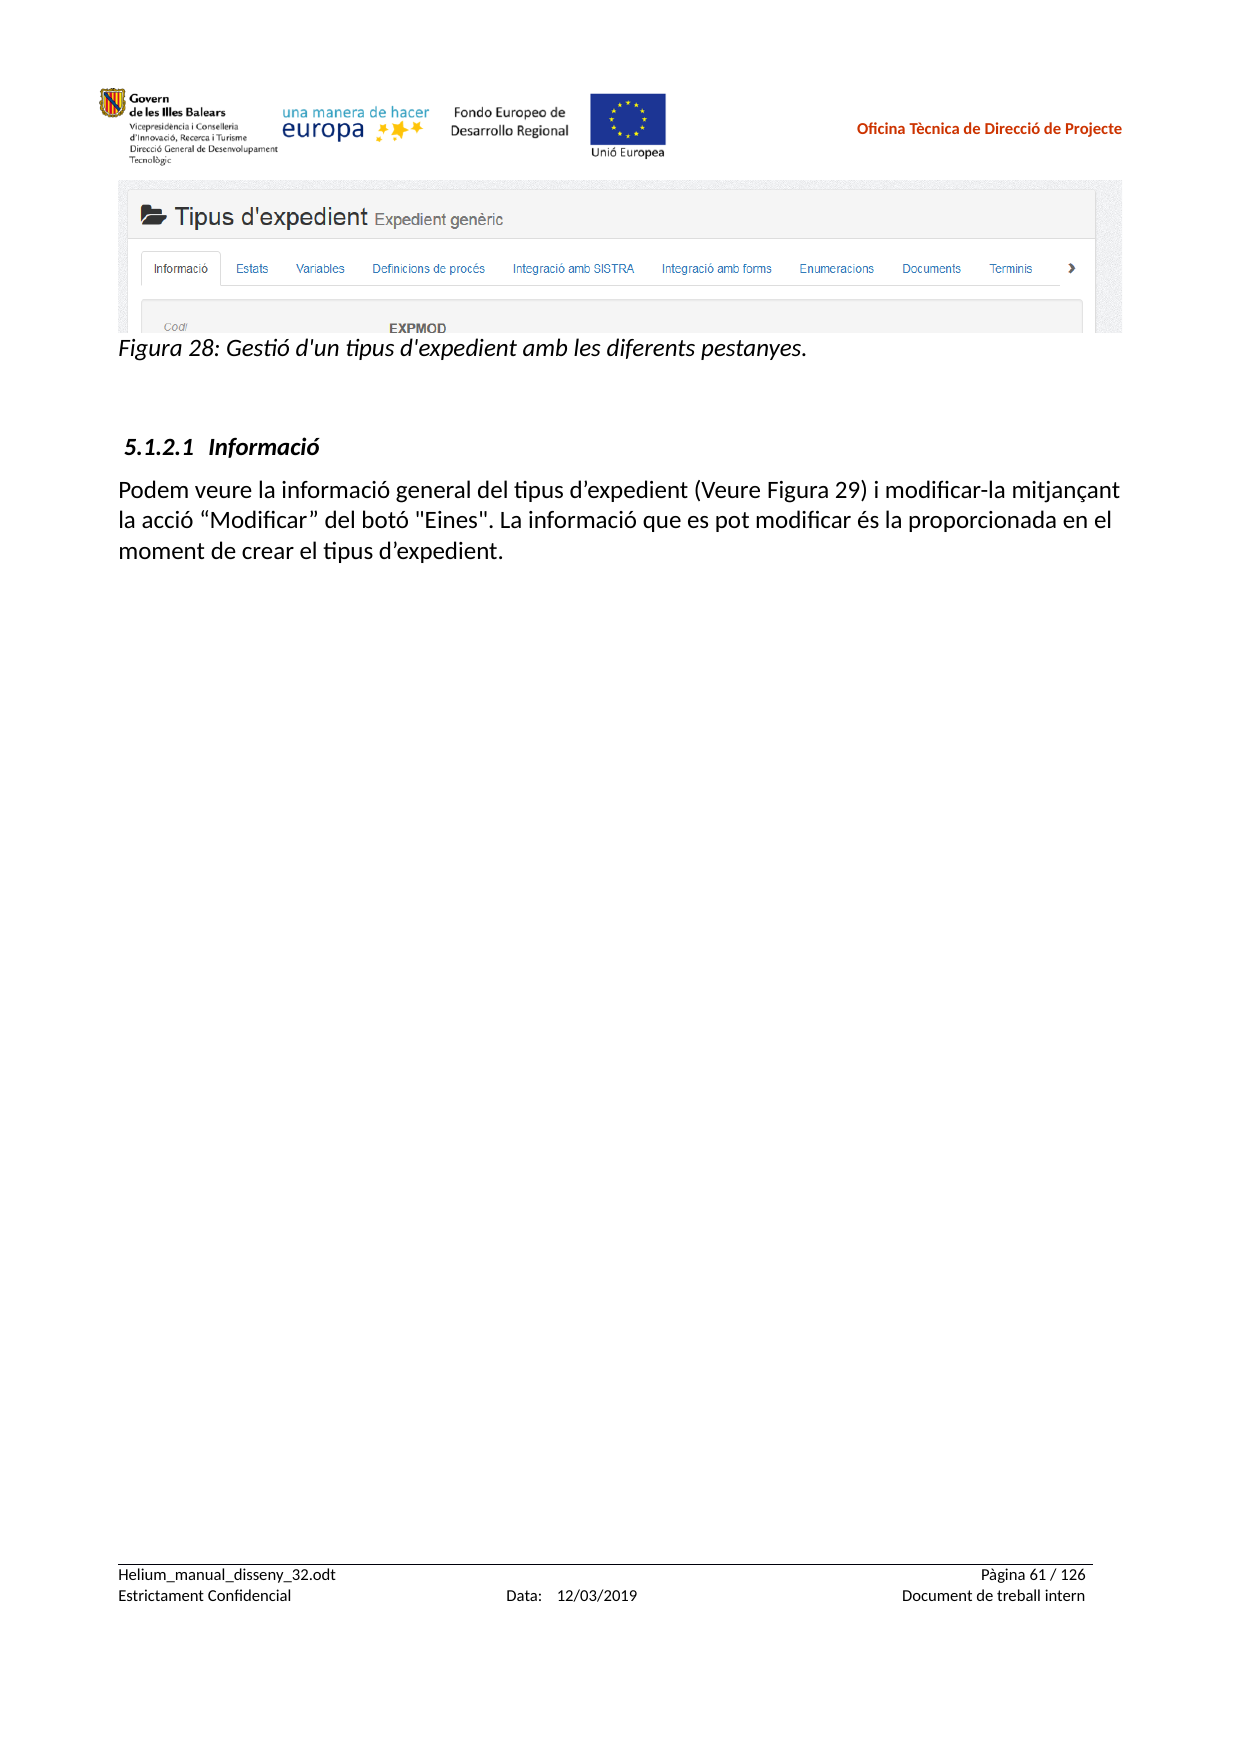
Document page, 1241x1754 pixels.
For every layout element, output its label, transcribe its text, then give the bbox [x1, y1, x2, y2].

text Podem veure la informació general del tipus d’expedient (Veure Figura 29) i modificar-la mitjançant la acció “Modificar” del botó "Eines". La informació que es pot modificar és la proporcionada en el moment de crear el tipus d’expedient. [118, 474, 1122, 565]
text Figura 28: Gestió d'un tipus d'expedient amb les diferents pestanyes. [118, 333, 1122, 363]
picture [99, 87, 668, 166]
subtitle Informació [118, 431, 1122, 461]
picture [118, 180, 1123, 333]
